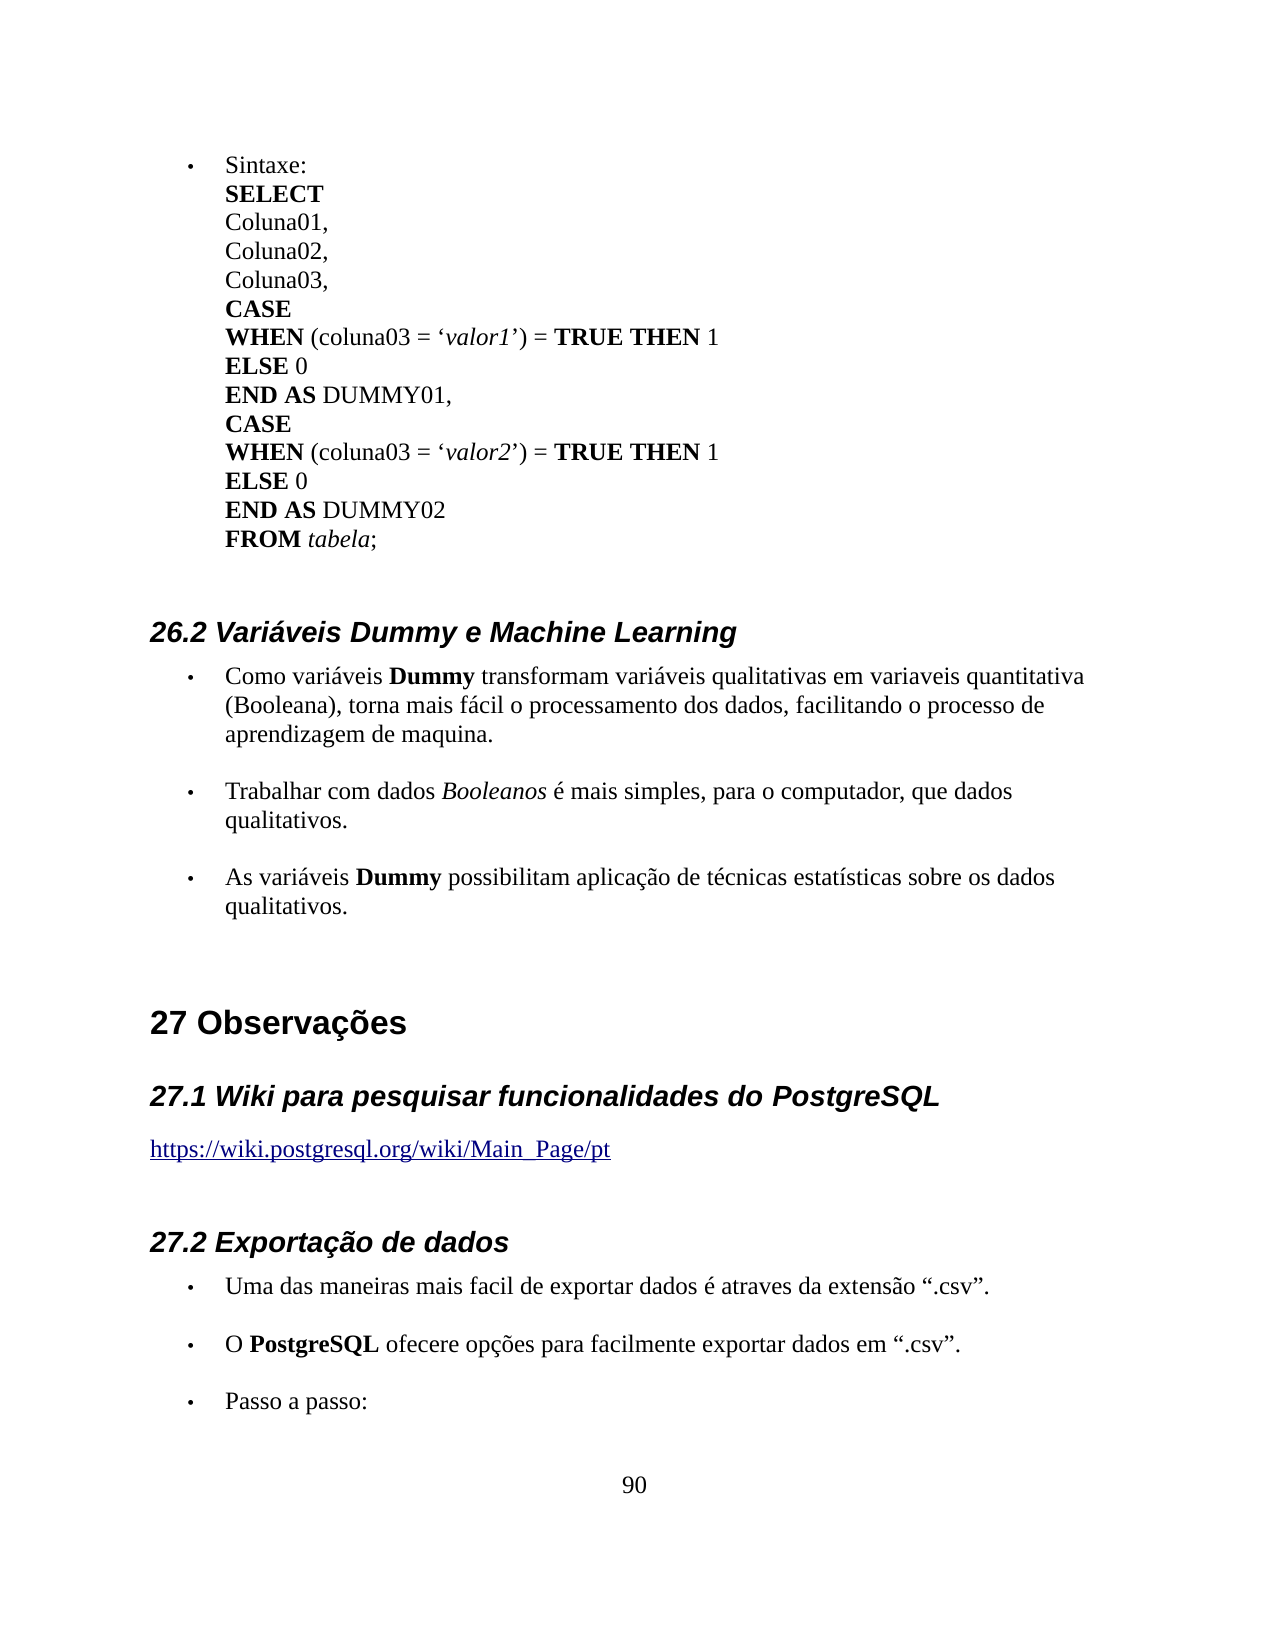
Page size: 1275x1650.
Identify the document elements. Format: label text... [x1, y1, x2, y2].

list Como variáveis Dummy transformam variáveis qualitativas em variaveis quantitativa (Booleana), torna mais fácil o processamento dos dados, facilitando o processo de aprendizagem de maquina. [187, 661, 1125, 776]
list Sintaxe: SELECT Coluna01, Coluna02, Coluna03, CASE WHEN (coluna03 = ‘valor1’) = TRUE THEN 1 ELSE 0 END AS DUMMY01, CASE WHEN (coluna03 = ‘valor2’) = TRUE THEN 1 ELSE 0 END AS DUMMY02 FROM tabela; [187, 150, 1125, 581]
text https://wiki.postgresql.org/wiki/Main_Page/pt [150, 1134, 1125, 1191]
list Uma das maneiras mais facil de exportar dados é atraves da extensão “.csv”. [187, 1271, 1125, 1329]
subtitle 27.1 Wiki para pesquisar funcionalidades do PostgreSQL [150, 1079, 1125, 1112]
list Trabalhar com dados Booleanos é mais simples, para o computador, que dados qualitativos. [187, 776, 1125, 862]
subtitle 26.2 Variáveis Dummy e Machine Learning [150, 615, 1125, 649]
list O PostgreSQL ofecere opções para facilmente exportar dados em “.csv”. [187, 1329, 1125, 1386]
list Passo a passo: [187, 1386, 1125, 1415]
list As variáveis Dummy possibilitam aplicação de técnicas estatísticas sobre os dados qualitativos. [187, 862, 1125, 949]
subtitle 27 Observações [150, 1002, 1125, 1041]
subtitle 27.2 Exportação de dados [150, 1225, 1125, 1259]
